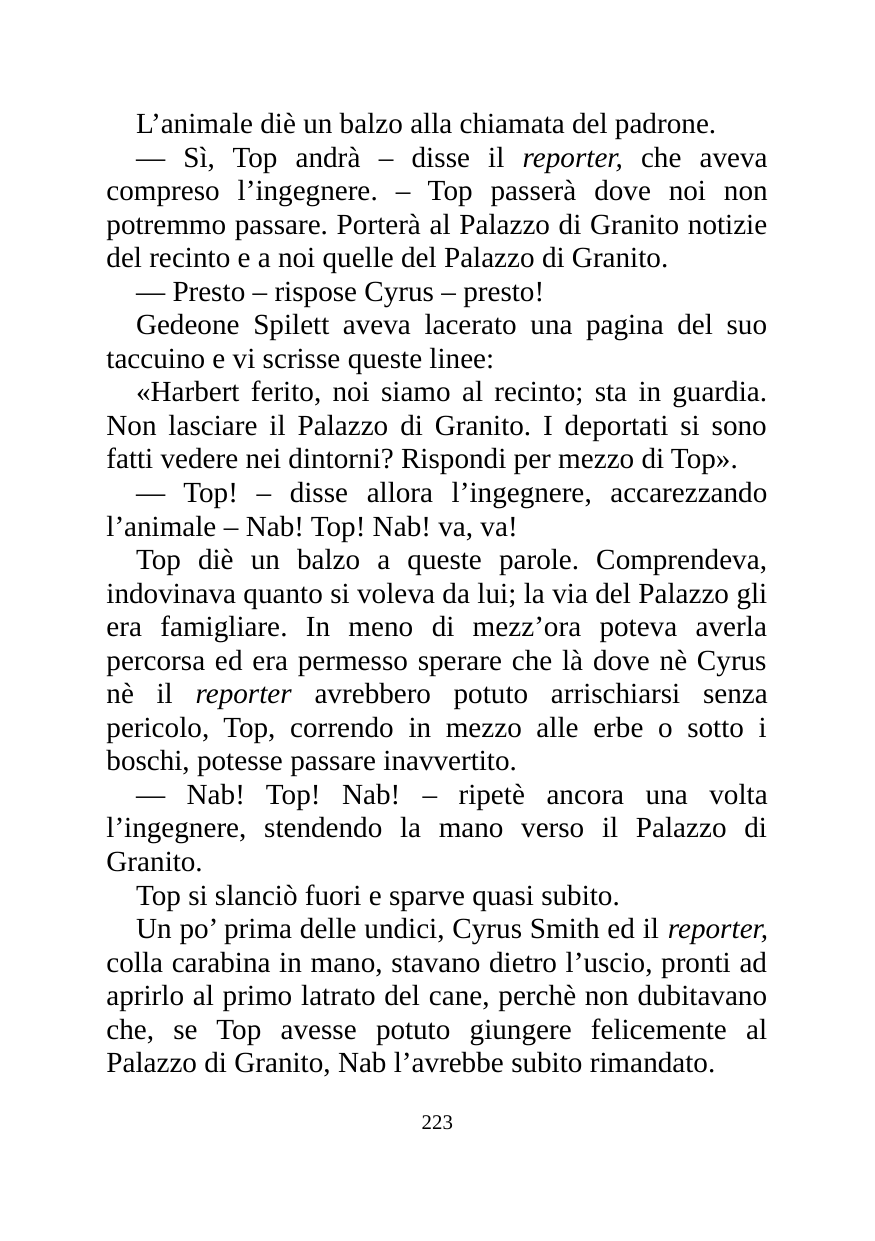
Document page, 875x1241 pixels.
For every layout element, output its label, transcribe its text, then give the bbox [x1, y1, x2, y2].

text — Presto – rispose Cyrus – presto! [106, 274, 768, 307]
text — Sì, Top andrà – disse il reporter, che aveva compreso l’ingegnere. – Top passerà dove noi non potremmo passare. Porterà al Palazzo di Granito notizie del recinto e a noi quelle del Palazzo di Granito. [106, 140, 768, 274]
text Top diè un balzo a queste parole. Comprendeva, indovinava quanto si voleva da lui; la via del Palazzo gli era famigliare. In meno di mezz’ora poteva averla percorsa ed era permesso sperare che là dove nè Cyrus nè il reporter avrebbero potuto arrischiarsi senza pericolo, Top, correndo in mezzo alle erbe o sotto i boschi, potesse passare inavvertito. [106, 542, 768, 777]
text — Nab! Top! Nab! – ripetè ancora una volta l’ingegnere, stendendo la mano verso il Palazzo di Granito. [106, 777, 768, 878]
text Top si slanciò fuori e sparve quasi subito. [106, 878, 768, 911]
text Un po’ prima delle undici, Cyrus Smith ed il reporter, colla carabina in mano, stavano dietro l’uscio, pronti ad aprirlo al primo latrato del cane, perchè non dubitavano che, se Top avesse potuto giungere felicemente al Palazzo di Granito, Nab l’avrebbe subito rimandato. [106, 911, 768, 1079]
text Gedeone Spilett aveva lacerato una pagina del suo taccuino e vi scrisse queste linee: [106, 307, 768, 374]
text «Harbert ferito, noi siamo al recinto; sta in guardia. Non lasciare il Palazzo di Granito. I deportati si sono fatti vedere nei dintorni? Rispondi per mezzo di Top». [106, 374, 768, 475]
text — Top! – disse allora l’ingegnere, accarezzando l’animale – Nab! Top! Nab! va, va! [106, 475, 768, 542]
text L’animale diè un balzo alla chiamata del padrone. [106, 106, 768, 140]
